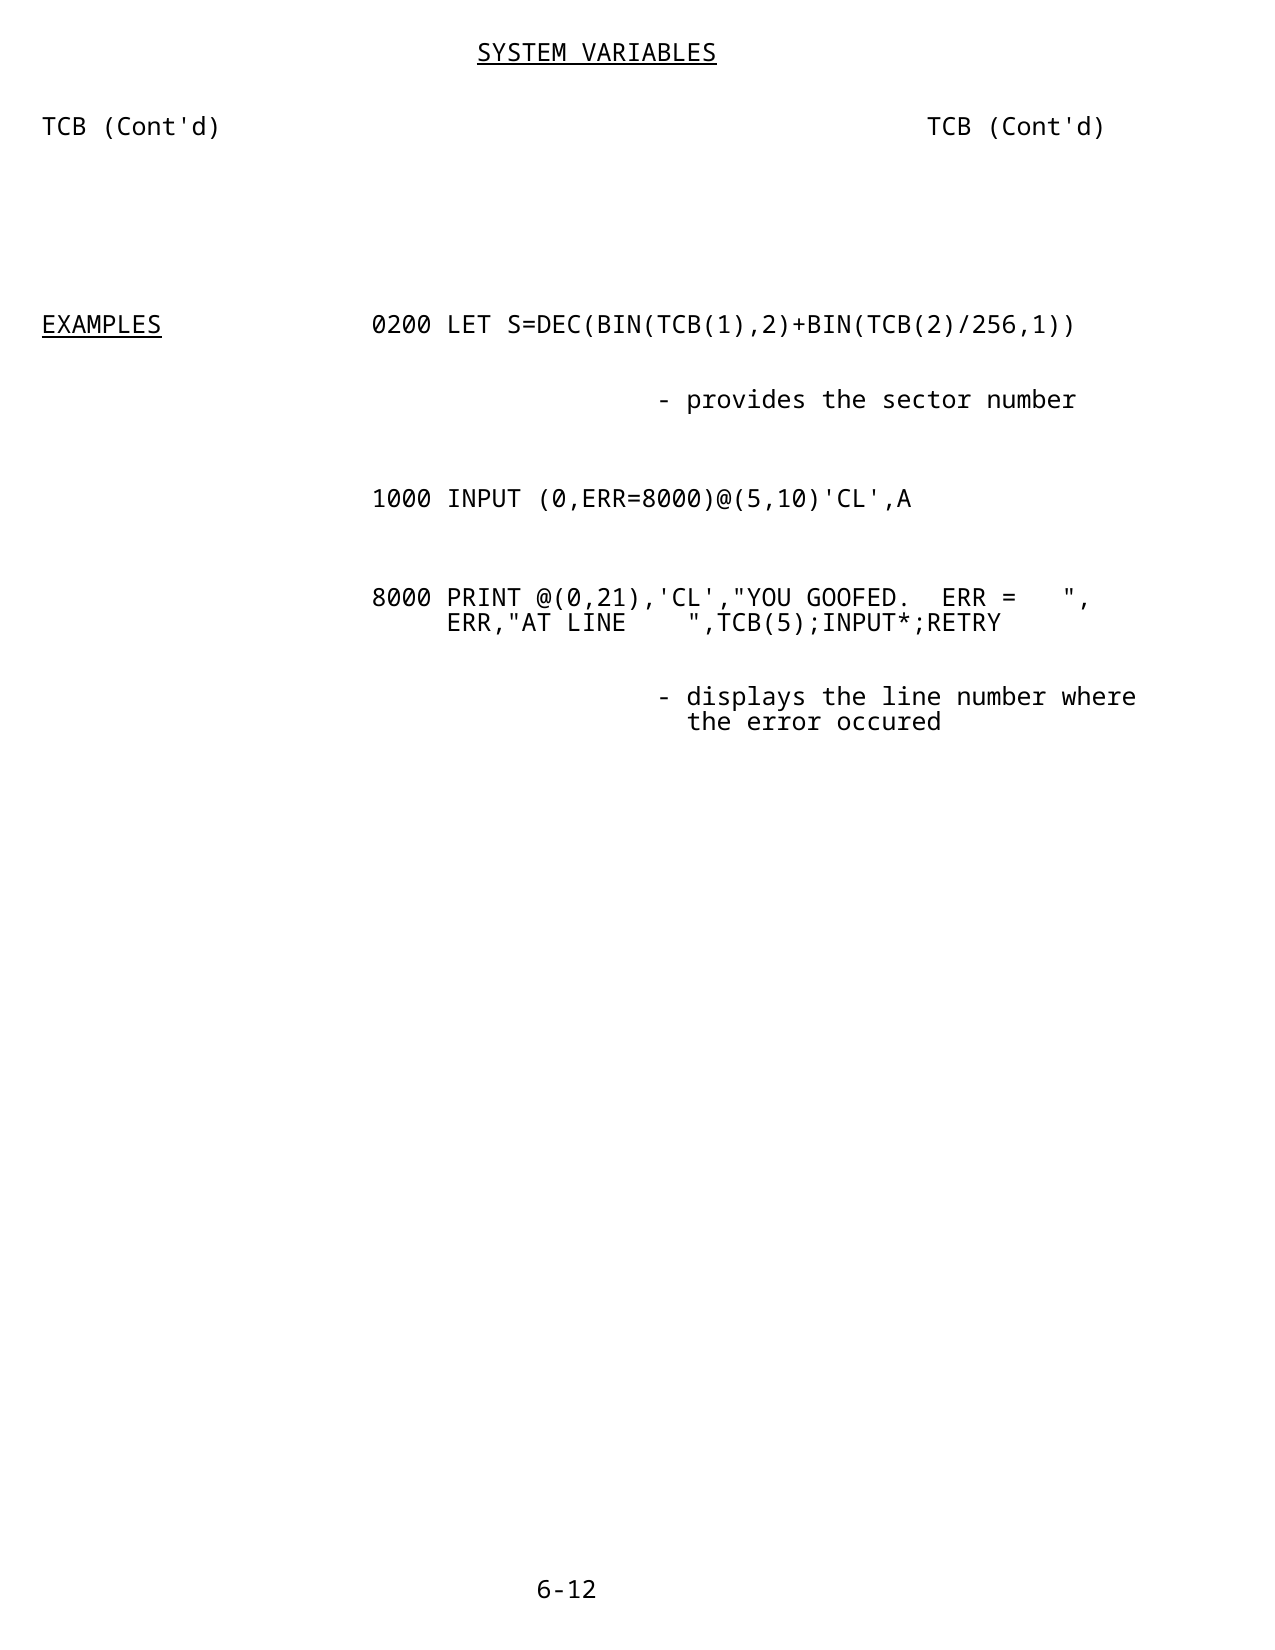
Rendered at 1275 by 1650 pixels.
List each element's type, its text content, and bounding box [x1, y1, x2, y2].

text EXAMPLES 0200 LET S=DEC(BIN(TCB(1),2)+BIN(TCB(2)/256,1)) [41, 314, 1234, 339]
text TCB (Cont'd) TCB (Cont'd) [41, 116, 1234, 141]
text 8000 PRINT @(0,21),'CL',"YOU GOOFED. ERR = ", [41, 587, 1234, 612]
text - displays the line number where [41, 686, 1234, 711]
text the error occured [41, 711, 1234, 736]
text 6-12 [41, 1578, 1234, 1603]
text ERR,"AT LINE ",TCB(5);INPUT*;RETRY [41, 612, 1234, 636]
text - provides the sector number [41, 388, 1234, 413]
text SYSTEM VARIABLES [41, 41, 1234, 66]
text 1000 INPUT (0,ERR=8000)@(5,10)'CL',A [41, 488, 1234, 512]
